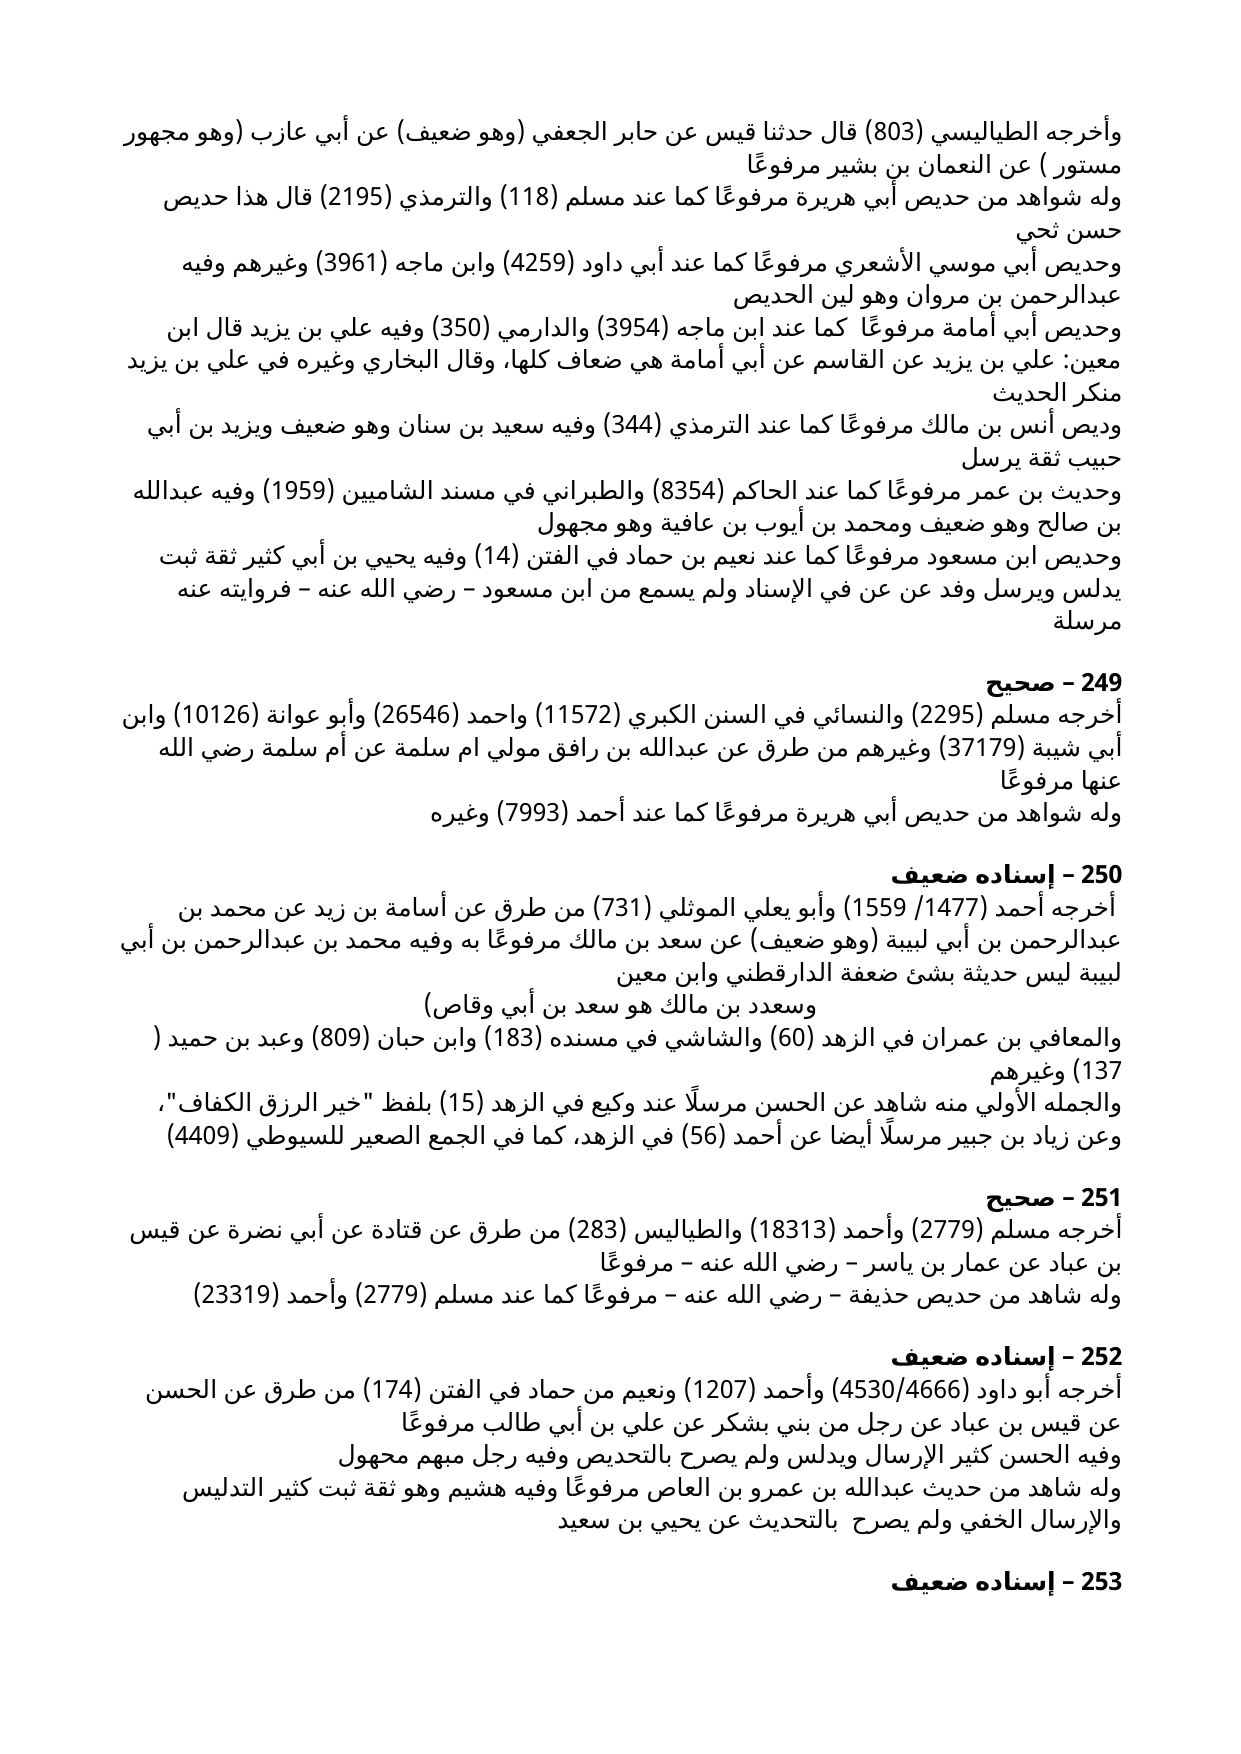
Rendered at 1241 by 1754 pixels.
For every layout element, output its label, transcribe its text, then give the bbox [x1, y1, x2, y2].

text أخرجه مسلم (2295) والنسائي في السنن الكبري (11572) واحمد (26546) وأبو عوانة (10126) وابن أبي شيبة (37179) وغيرهم من طرق عن عبدالله بن رافق مولي ام سلمة عن أم سلمة رضي الله عنها مرفوعًا [118, 702, 1122, 799]
text 250 – إسناده ضعيف [118, 861, 1122, 894]
text وسعدد بن مالك هو سعد بن أبي وقاص) [118, 992, 1122, 1024]
text أخرجه أحمد (1477/ 1559) وأبو يعلي الموثلي (731) من طرق عن أسامة بن زيد عن محمد بن عبدالرحمن بن أبي لبيبة (وهو ضعيف) عن سعد بن مالك مرفوعًا به وفيه محمد بن عبدالرحمن بن أبي لبيبة ليس حديثة بشئ ضعفة الدارقطني وابن معين [118, 894, 1122, 992]
text وديص أنس بن مالك مرفوعًا كما عند الترمذي (344) وفيه سعيد بن سنان وهو ضعيف ويزيد بن أبي حبيب ثقة يرسل [118, 412, 1122, 477]
text وحديص أبي أمامة مرفوعًا كما عند ابن ماجه (3954) والدارمي (350) وفيه علي بن يزيد قال ابن معين: علي بن يزيد عن القاسم عن أبي أمامة هي ضعاف كلها، وقال البخاري وغيره في علي بن يزيد منكر الحديث [118, 314, 1122, 412]
text وله شاهد من حديص حذيفة – رضي الله عنه – مرفوعًا كما عند مسلم (2779) وأحمد (23319) [118, 1282, 1122, 1314]
text 251 – صحيح [118, 1184, 1122, 1216]
text 249 – صحيح [118, 669, 1122, 702]
text وله شواهد من حديص أبي هريرة مرفوعًا كما عند أحمد (7993) وغيره [118, 799, 1122, 832]
text 252 – إسناده ضعيف [118, 1343, 1122, 1376]
text وحديص ابن مسعود مرفوعًا كما عند نعيم بن حماد في الفتن (14) وفيه يحيي بن أبي كثير ثقة ثبت يدلس ويرسل وفد عن عن في الإسناد ولم يسمع من ابن مسعود – رضي الله عنه – فروايته عنه مرسلة [118, 542, 1122, 640]
text أخرجه مسلم (2779) وأحمد (18313) والطياليس (283) من طرق عن قتادة عن أبي نضرة عن قيس بن عباد عن عمار بن ياسر – رضي الله عنه – مرفوعًا [118, 1216, 1122, 1282]
text أخرجه أبو داود (4530/4666) وأحمد (1207) ونعيم من حماد في الفتن (174) من طرق عن الحسن عن قيس بن عباد عن رجل من بني بشكر عن علي بن أبي طالب مرفوعًا [118, 1376, 1122, 1441]
text وله شواهد من حديص أبي هريرة مرفوعًا كما عند مسلم (118) والترمذي (2195) قال هذا حديص حسن ثحي [118, 183, 1122, 248]
text وحديص أبي موسي الأشعري مرفوعًا كما عند أبي داود (4259) وابن ماجه (3961) وغيرهم وفيه عبدالرحمن بن مروان وهو لين الحديص [118, 248, 1122, 314]
text وفيه الحسن كثير الإرسال ويدلس ولم يصرح بالتحديص وفيه رجل مبهم محهول [118, 1441, 1122, 1474]
text وحديث بن عمر مرفوعًا كما عند الحاكم (8354) والطبراني في مسند الشاميين (1959) وفيه عبدالله بن صالح وهو ضعيف ومحمد بن أيوب بن عافية وهو مجهول [118, 477, 1122, 542]
text والمعافي بن عمران في الزهد (60) والشاشي في مسنده (183) وابن حبان (809) وعبد بن حميد (137) وغيرهم [118, 1024, 1122, 1089]
text 253 – إسناده ضعيف [118, 1568, 1122, 1601]
text وله شاهد من حديث عبدالله بن عمرو بن العاص مرفوعًا وفيه هشيم وهو ثقة ثبت كثير التدليس والإرسال الخفي ولم يصرح بالتحديث عن يحيي بن سعيد [118, 1474, 1122, 1539]
text والجمله الأولي منه شاهد عن الحسن مرسلًا عند وكيع في الزهد (15) بلفظ "خير الرزق الكفاف"، وعن زياد بن جبير مرسلًا أيضا عن أحمد (56) في الزهد، كما في الجمع الصعير للسيوطي (4409) [118, 1089, 1122, 1154]
text وأخرجه الطياليسي (803) قال حدثنا قيس عن حابر الجعفي (وهو ضعيف) عن أبي عازب (وهو مجهور مستور ) عن النعمان بن بشير مرفوعًا [118, 118, 1122, 183]
